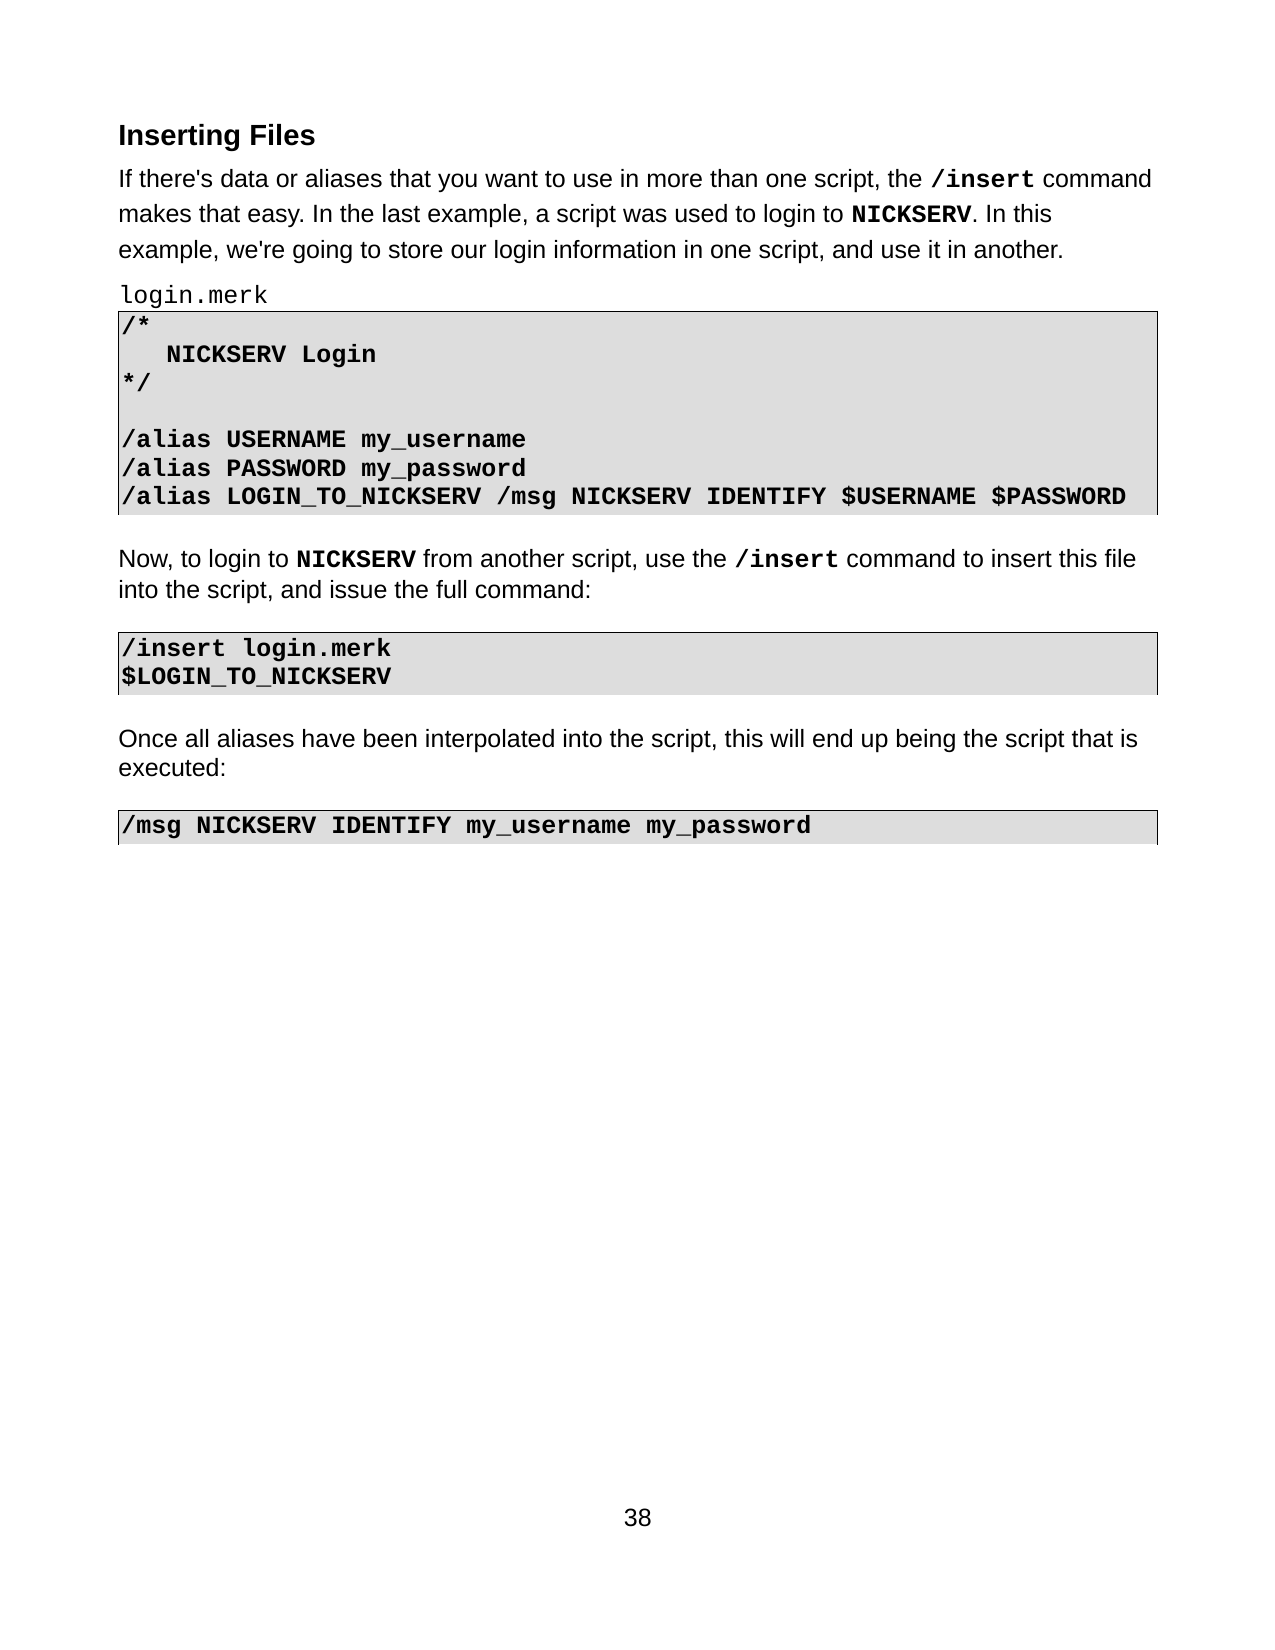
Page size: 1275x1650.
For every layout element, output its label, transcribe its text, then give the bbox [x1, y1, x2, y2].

table_header /insert login.merk $LOGIN_TO_NICKSERV [119, 633, 1157, 695]
table_header /* NICKSERV Login */ /alias USERNAME my_username /alias PASSWORD my_password /alias LOGIN_TO_NICKSERV /msg NICKSERV IDENTIFY $USERNAME $PASSWORD [119, 312, 1157, 515]
text If there's data or aliases that you want to use in more than one script, the /insert command makes that easy. In the last example, a script was used to login to NICKSERV. In this example, we're going to store our login information in one script, and use it in another. [118, 164, 1157, 263]
text login.merk [118, 282, 1157, 311]
table_header /msg NICKSERV IDENTIFY my_username my_password [119, 811, 1157, 844]
text Once all aliases have been interpolated into the script, this will end up being the script that is executed: [118, 724, 1157, 781]
subtitle Inserting Files [118, 118, 1157, 152]
text Now, to login to NICKSERV from another script, use the /insert command to insert this file into the script, and issue the full command: [118, 544, 1157, 603]
